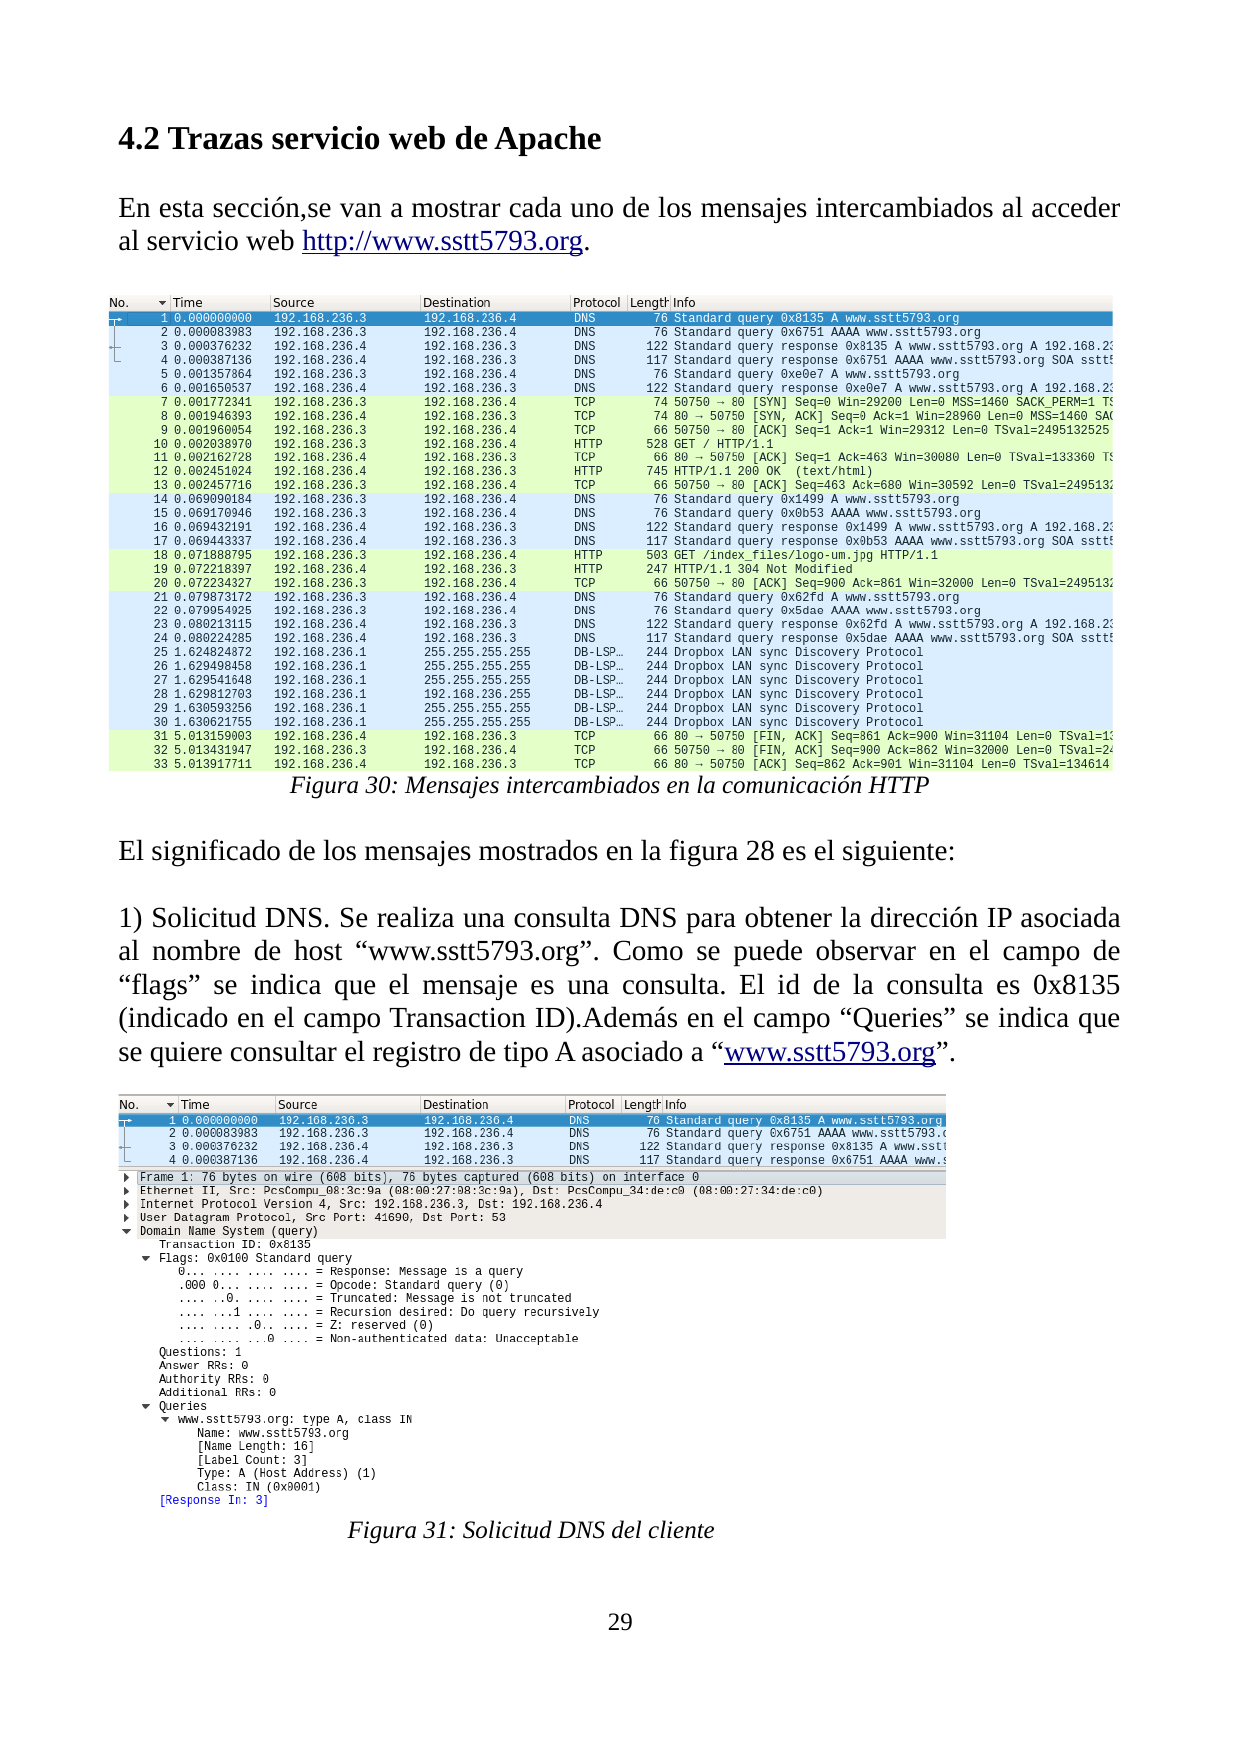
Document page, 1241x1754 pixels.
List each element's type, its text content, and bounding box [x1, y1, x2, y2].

text Figura 31: Solicitud DNS del cliente [118, 1515, 946, 1544]
text 4.2 Trazas servicio web de Apache [118, 118, 1122, 156]
picture [108, 295, 1113, 771]
text En esta sección,se van a mostrar cada uno de los mensajes intercambiados al acceder al servicio web http://www.sstt5793.org. [118, 190, 1122, 257]
text El significado de los mensajes mostrados en la figura 28 es el siguiente: [118, 833, 1122, 866]
text Figura 30: Mensajes intercambiados en la comunicación HTTP [109, 771, 1113, 799]
picture [118, 1094, 946, 1515]
text 1) Solicitud DNS. Se realiza una consulta DNS para obtener la dirección IP asociada al nombre de host “www.sstt5793.org”. Como se puede observar en el campo de “flags” se indica que el mensaje es una consulta. El id de la consulta es 0x8135 (indicado en el campo Transaction ID).Además en el campo “Queries” se indica que se quiere consultar el registro de tipo A asociado a “www.sstt5793.org”. [118, 900, 1122, 1068]
